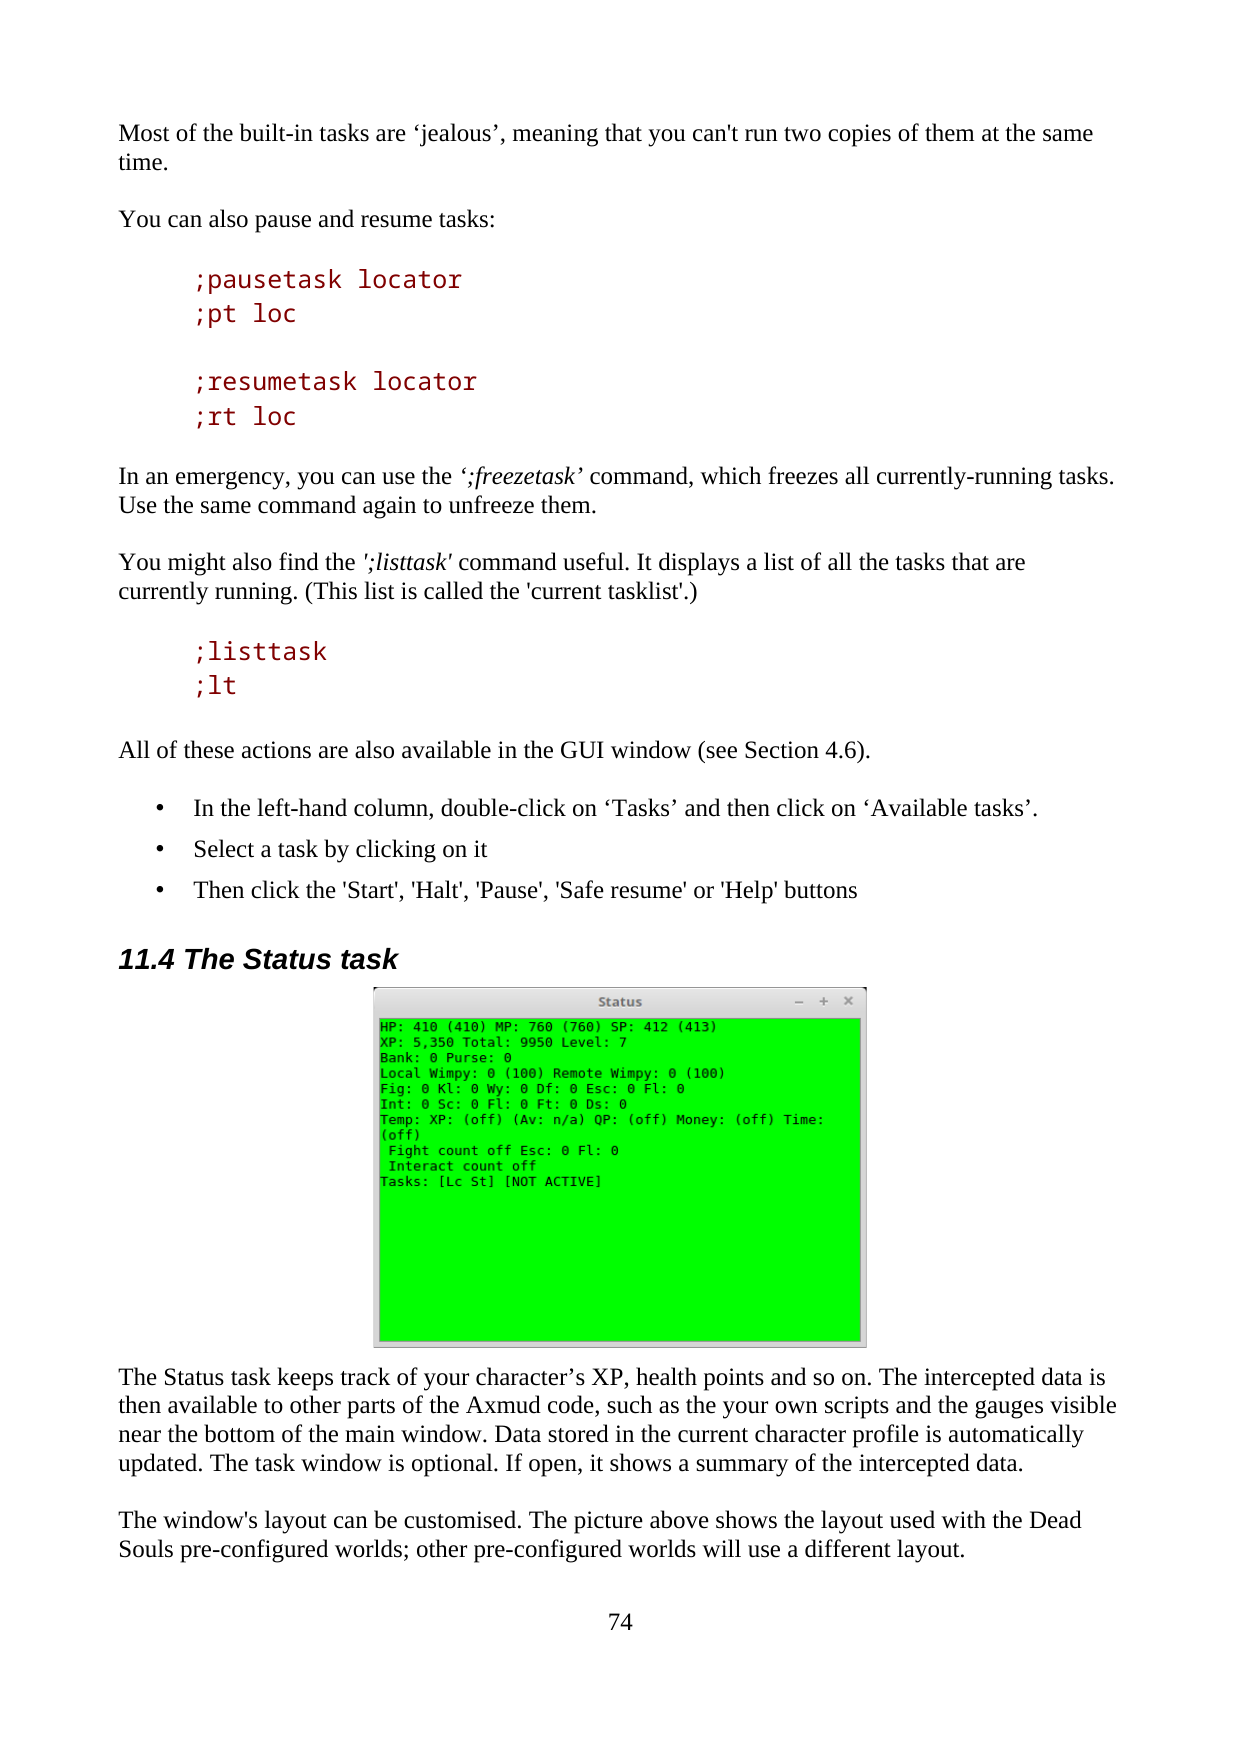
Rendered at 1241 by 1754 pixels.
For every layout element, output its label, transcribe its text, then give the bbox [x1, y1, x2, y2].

list Then click the 'Start', 'Halt', 'Pause', 'Safe resume' or 'Help' buttons [156, 876, 1122, 904]
text ;pausetask locator [118, 262, 1122, 296]
text In an emergency, you can use the ‘;freezetask’ command, which freezes all currently-running tasks. Use the same command again to unfreeze them. [118, 461, 1122, 518]
text ;pt loc [118, 296, 1122, 330]
list Select a task by clicking on it [156, 834, 1122, 863]
text ;resumetask locator [118, 364, 1122, 398]
picture [373, 987, 867, 1348]
subtitle 11.4 The Status task [118, 942, 1122, 975]
text All of these actions are also available in the GUI window (see Section 4.6). [118, 736, 1122, 764]
text The window's layout can be customised. The picture above shows the layout used with the Dead Souls pre-configured worlds; other pre-configured worlds will use a different layout. [118, 1505, 1122, 1563]
text You can also pause and resume tasks: [118, 204, 1122, 233]
text ;rt loc [118, 398, 1122, 432]
text The Status task keeps track of your character’s XP, health points and so on. The intercepted data is then available to other parts of the Axmud code, such as the your own scripts and the gauges visible near the bottom of the main window. Data stored in the current character profile is automatically updated. The task window is optional. If open, it shows a summary of the intercepted data. [118, 1362, 1122, 1477]
text You might also find the ';listtask' command useful. It displays a list of all the tasks that are currently running. (This list is called the 'current tasklist'.) [118, 547, 1122, 605]
text Most of the built-in tasks are ‘jealous’, meaning that you can't run two copies of them at the same time. [118, 118, 1122, 176]
text ;listtask [118, 633, 1122, 667]
text ;lt [118, 667, 1122, 702]
list In the left-hand column, double-click on ‘Tasks’ and then click on ‘Available tasks’. [156, 793, 1122, 822]
